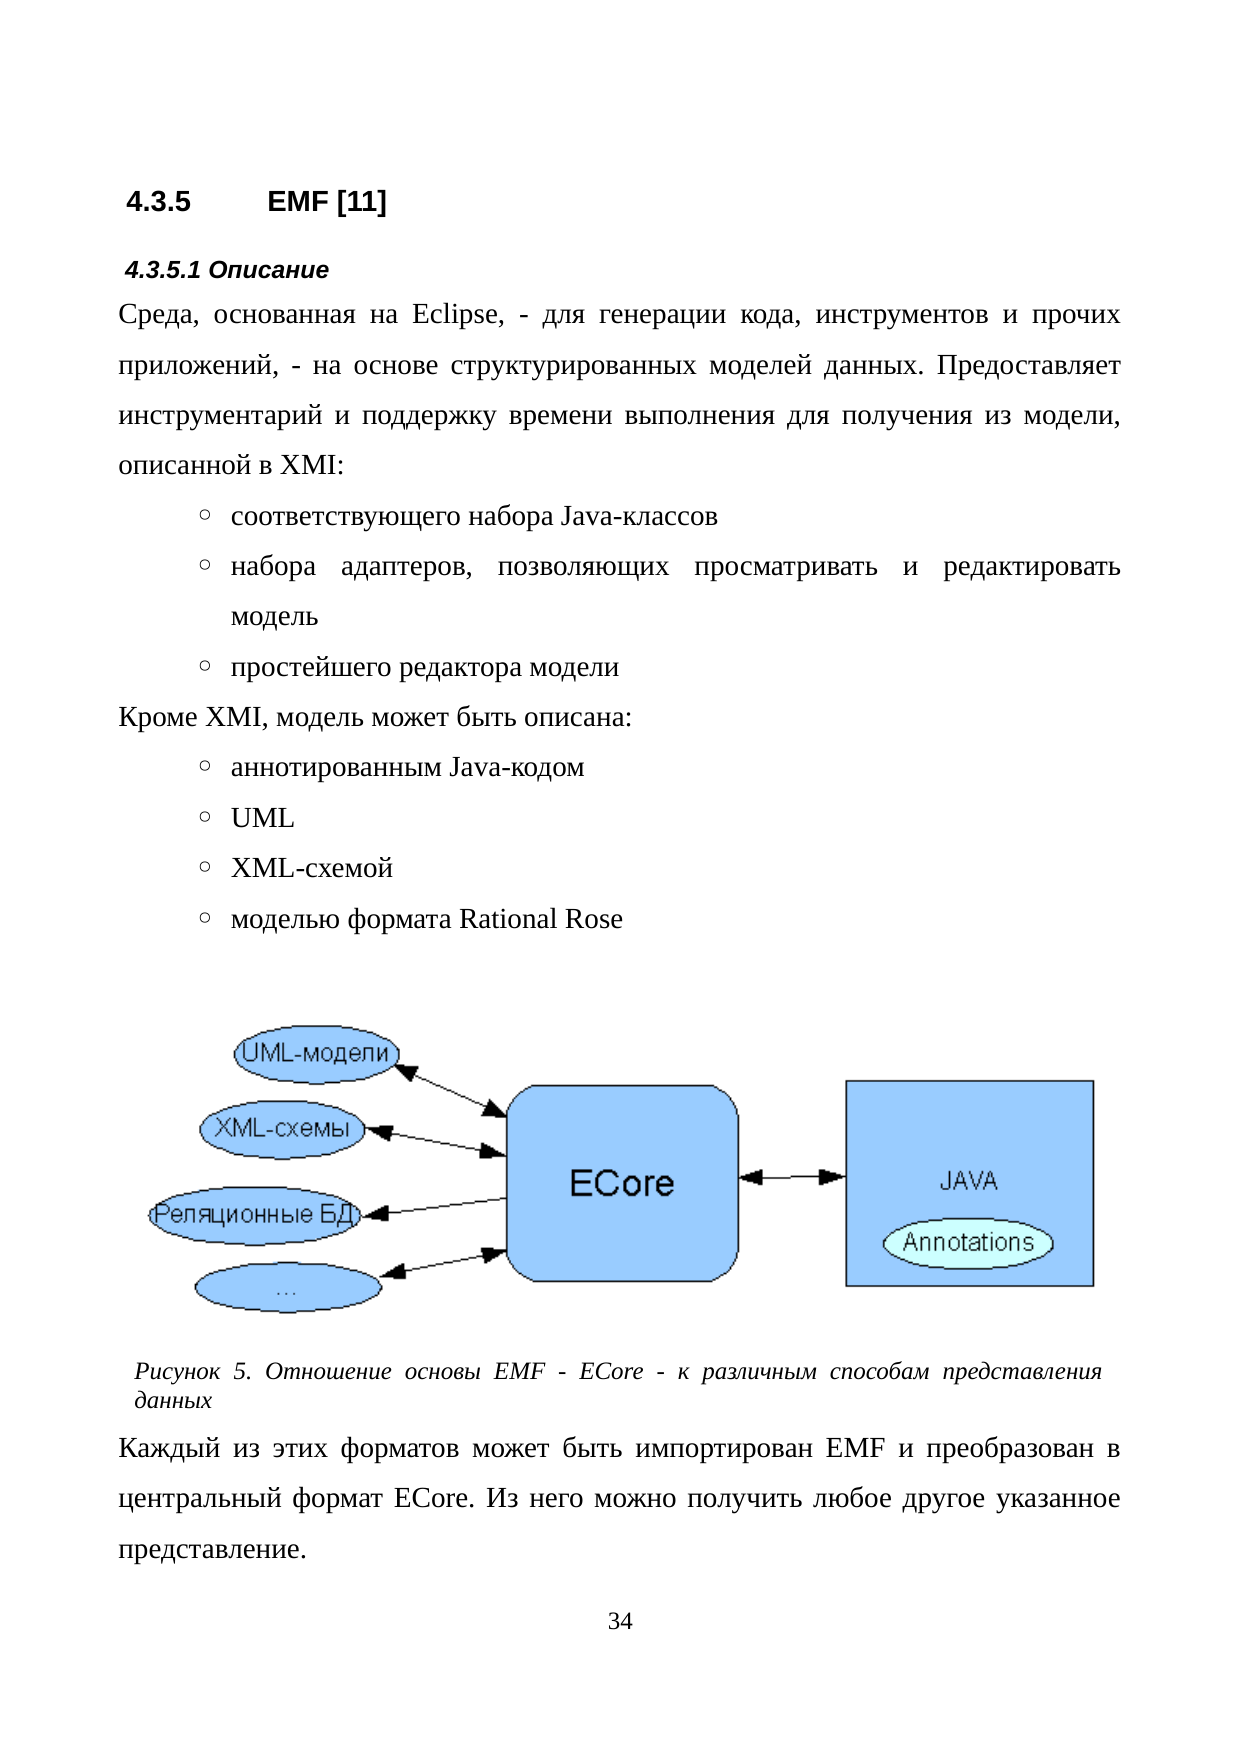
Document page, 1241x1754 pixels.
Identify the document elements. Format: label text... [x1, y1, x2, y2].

list UML [193, 800, 1122, 834]
list аннотированным Java-кодом [193, 749, 1122, 783]
list Каждый из этих форматов может быть импортирован EMF и преобразован в центральный формат ECore. Из него можно получить любое другое указанное представление. [81, 951, 1122, 1564]
list простейшего редактора модели [193, 649, 1122, 682]
list Кроме XMI, модель может быть описана: [81, 699, 1122, 733]
subtitle Описание [118, 255, 1122, 284]
list XML-схемой [193, 850, 1122, 884]
list Среда, основанная на Eclipse, - для генерации кода, инструментов и прочих приложений, - на основе структурированных моделей данных. Предоставляет инструментарий и поддержку времени выполнения для получения из модели, описанной в XMI: [81, 296, 1122, 481]
list набора адаптеров, позволяющих просматривать и редактировать модель [193, 548, 1122, 632]
list Рисунок 5. Отношение основы EMF - ECore - к различным способам представления данных [134, 1356, 1106, 1413]
list моделью формата Rational Rose [193, 901, 1122, 934]
list соответствующего набора Java-классов [193, 498, 1122, 531]
subtitle EMF [11] [118, 184, 1122, 218]
picture [134, 963, 1107, 1356]
